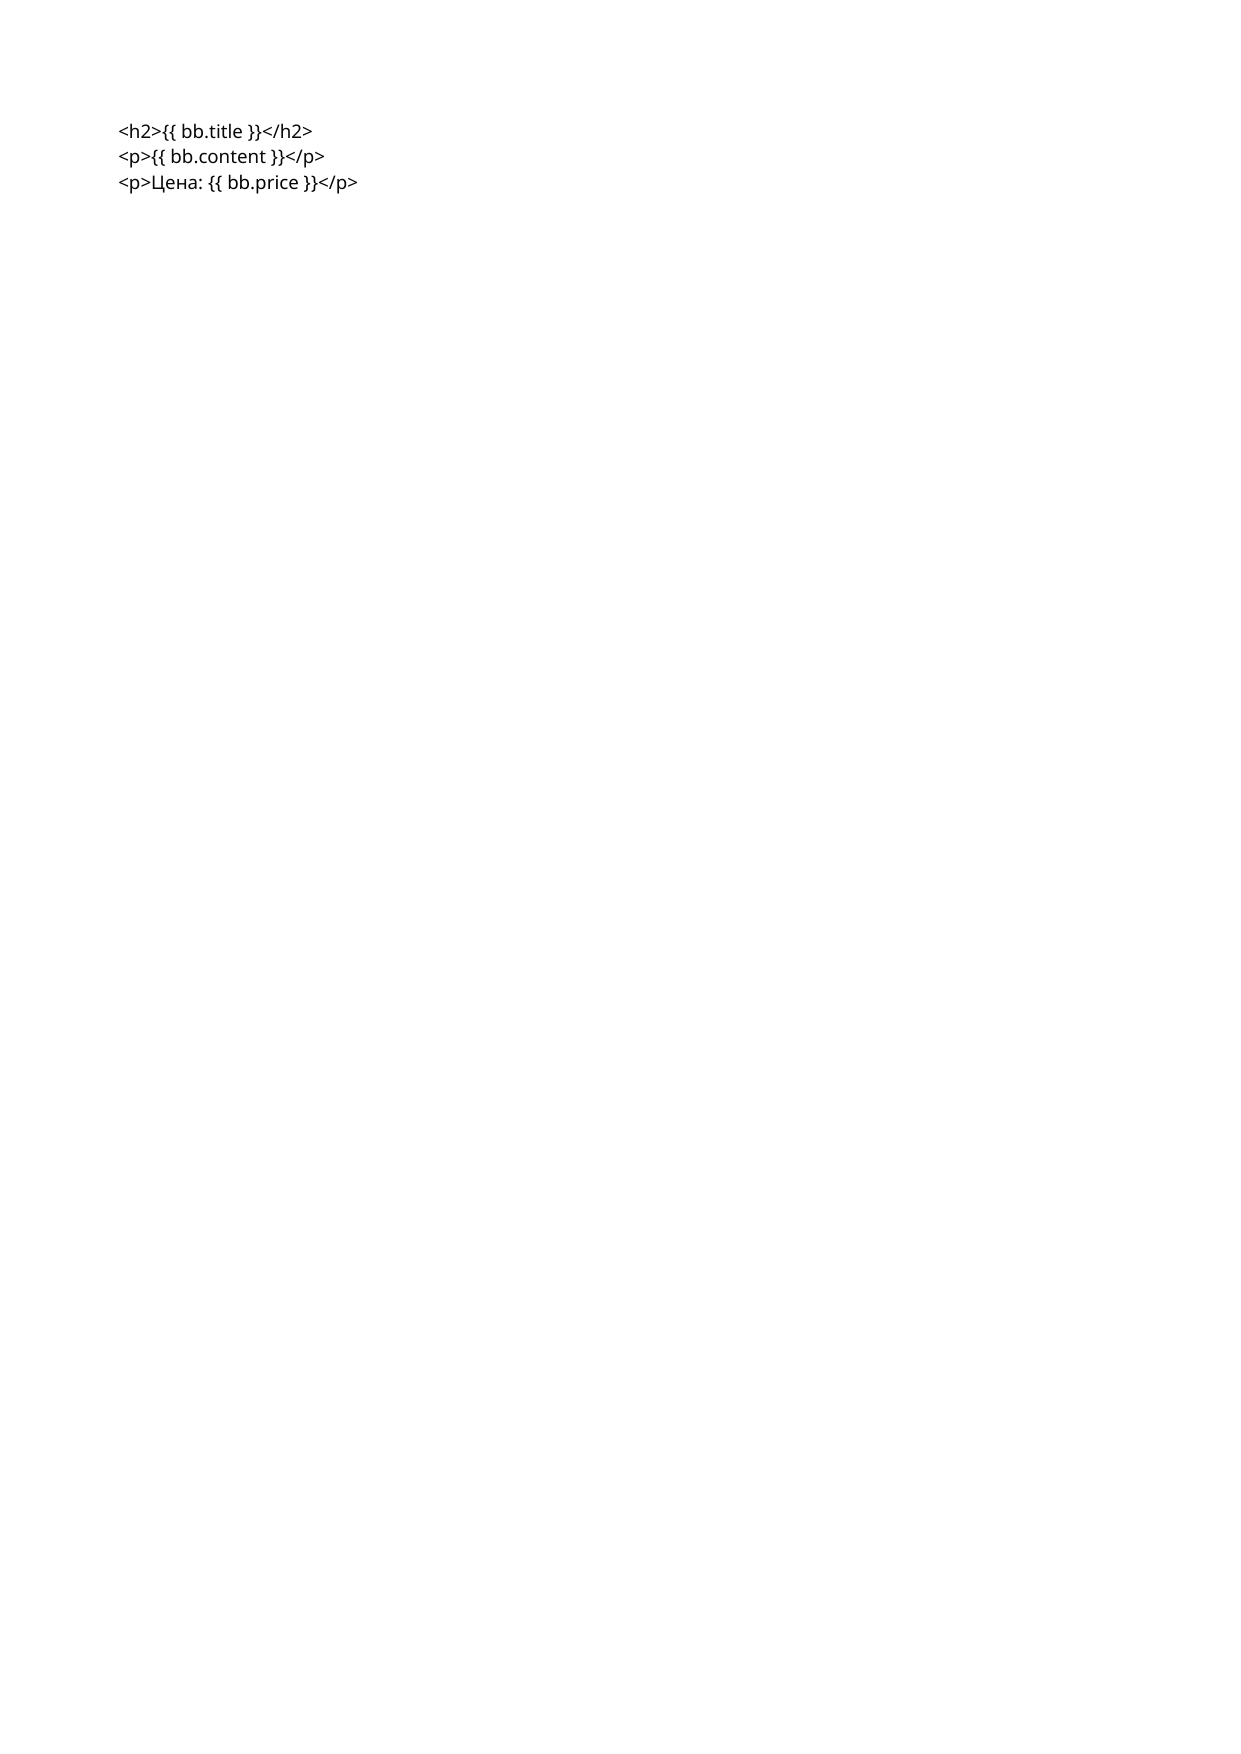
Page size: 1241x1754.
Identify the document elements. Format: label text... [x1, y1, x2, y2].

text <h2>{{ bb.title }}</h2> <p>{{ bb.content }}</p> <p>Цена: {{ bb.price }}</p> [118, 118, 1122, 195]
